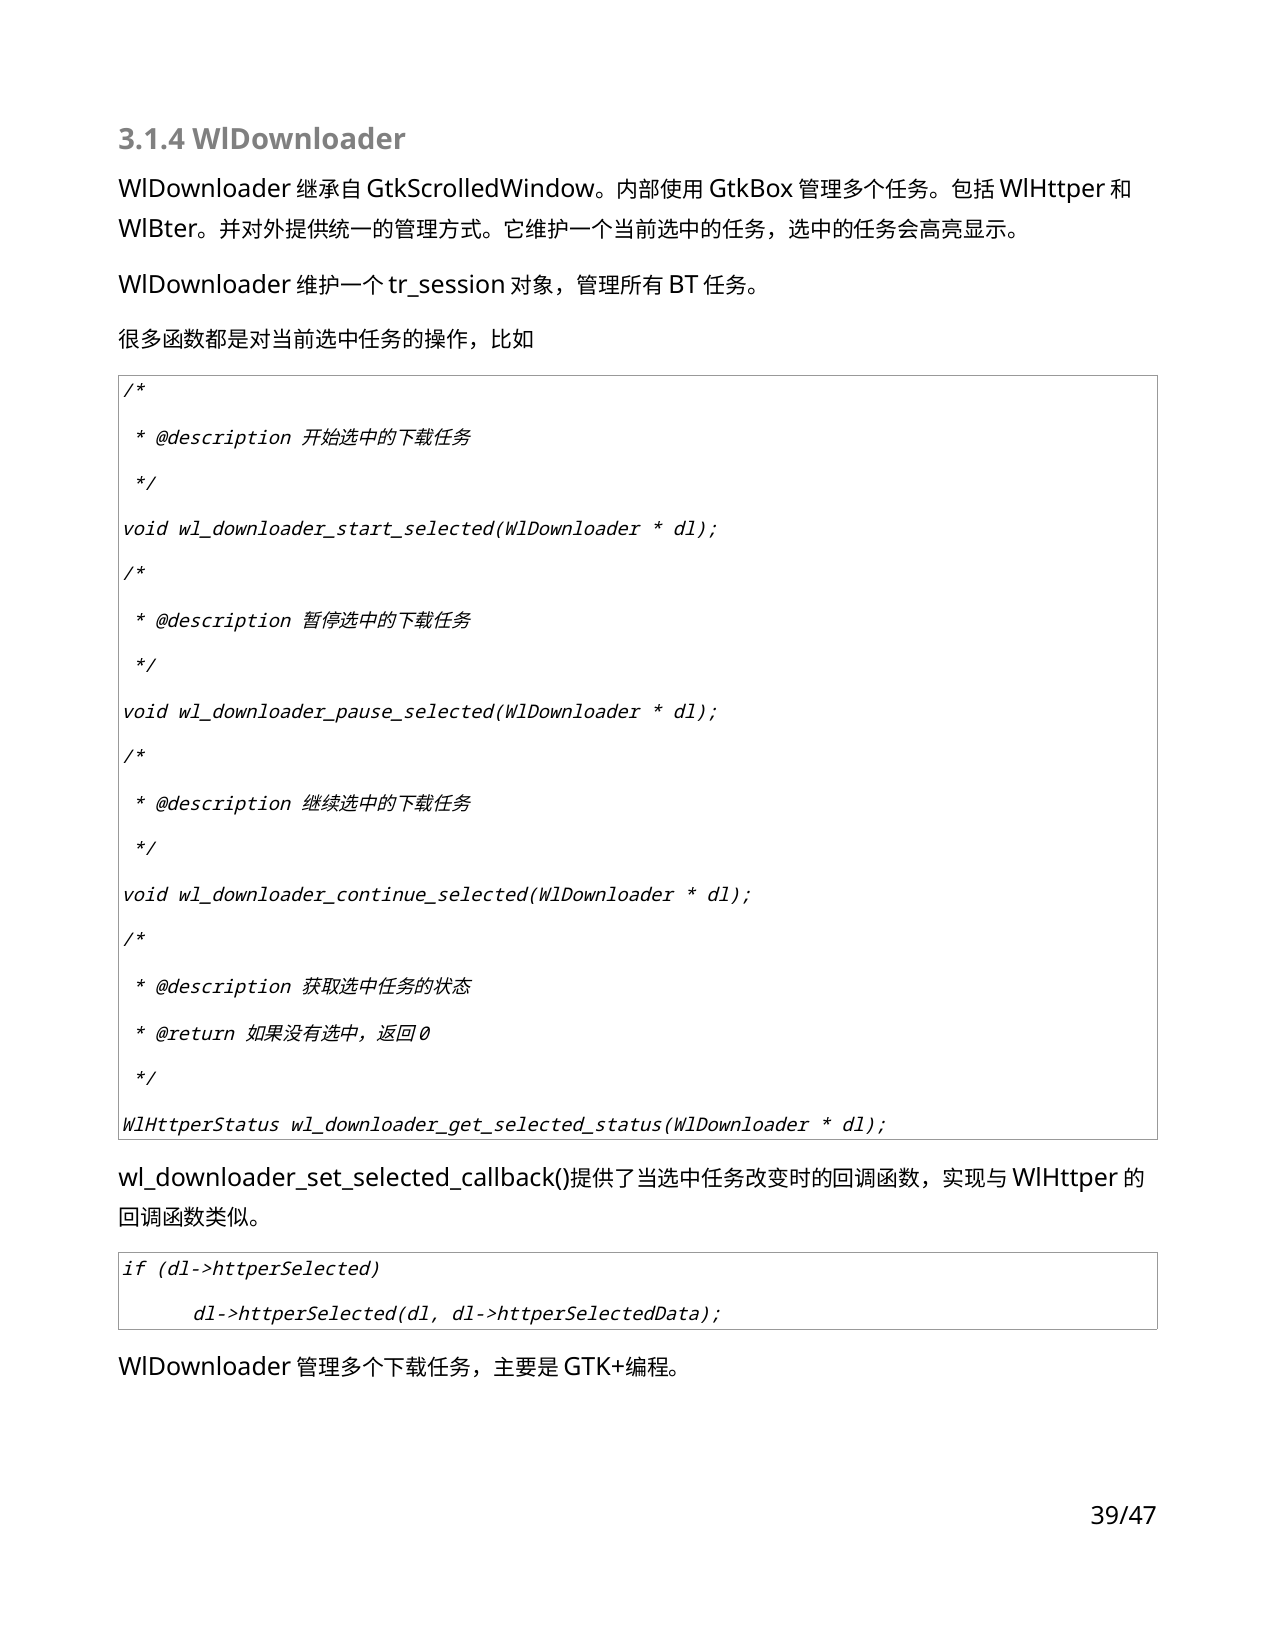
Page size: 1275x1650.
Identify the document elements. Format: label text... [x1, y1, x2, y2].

text WlDownloader维护一个tr_session对象，管理所有BT任务。 [118, 267, 1157, 301]
text * @description 暂停选中的下载任务 [119, 602, 1157, 633]
text WlHttperStatus wl_downloader_get_selected_status(WlDownloader * dl); [119, 1108, 1157, 1139]
text void wl_downloader_continue_selected(WlDownloader * dl); [119, 878, 1157, 906]
text */ [119, 1062, 1157, 1091]
text */ [119, 467, 1157, 496]
text void wl_downloader_start_selected(WlDownloader * dl); [119, 512, 1157, 541]
text */ [119, 650, 1157, 678]
text dl->httperSelected(dl, dl->httperSelectedData); [119, 1297, 1157, 1329]
text * @description 继续选中的下载任务 [119, 785, 1157, 816]
text * @description 开始选中的下载任务 [119, 420, 1157, 450]
text */ [119, 832, 1157, 861]
text /* [119, 740, 1157, 769]
subtitle 3.1.4 WlDownloader [118, 118, 1157, 158]
text wl_downloader_set_selected_callback()提供了当选中任务改变时的回调函数，实现与WlHttper的回调函数类似。 [118, 1159, 1157, 1231]
text * @return 如果没有选中，返回0 [119, 1015, 1157, 1046]
text WlDownloader继承自GtkScrolledWindow。内部使用GtkBox管理多个任务。包括WlHttper和WlBter。并对外提供统一的管理方式。它维护一个当前选中的任务，选中的任务会高亮显示。 [118, 170, 1157, 245]
text /* [119, 376, 1157, 403]
text WlDownloader管理多个下载任务，主要是GTK+编程。 [118, 1349, 1157, 1383]
text /* [119, 557, 1157, 586]
text 很多函数都是对当前选中任务的操作，比如 [118, 322, 1157, 354]
text void wl_downloader_pause_selected(WlDownloader * dl); [119, 695, 1157, 723]
text * @description 获取选中任务的状态 [119, 968, 1157, 998]
text if (dl->httperSelected) [119, 1253, 1157, 1281]
text /* [119, 923, 1157, 952]
